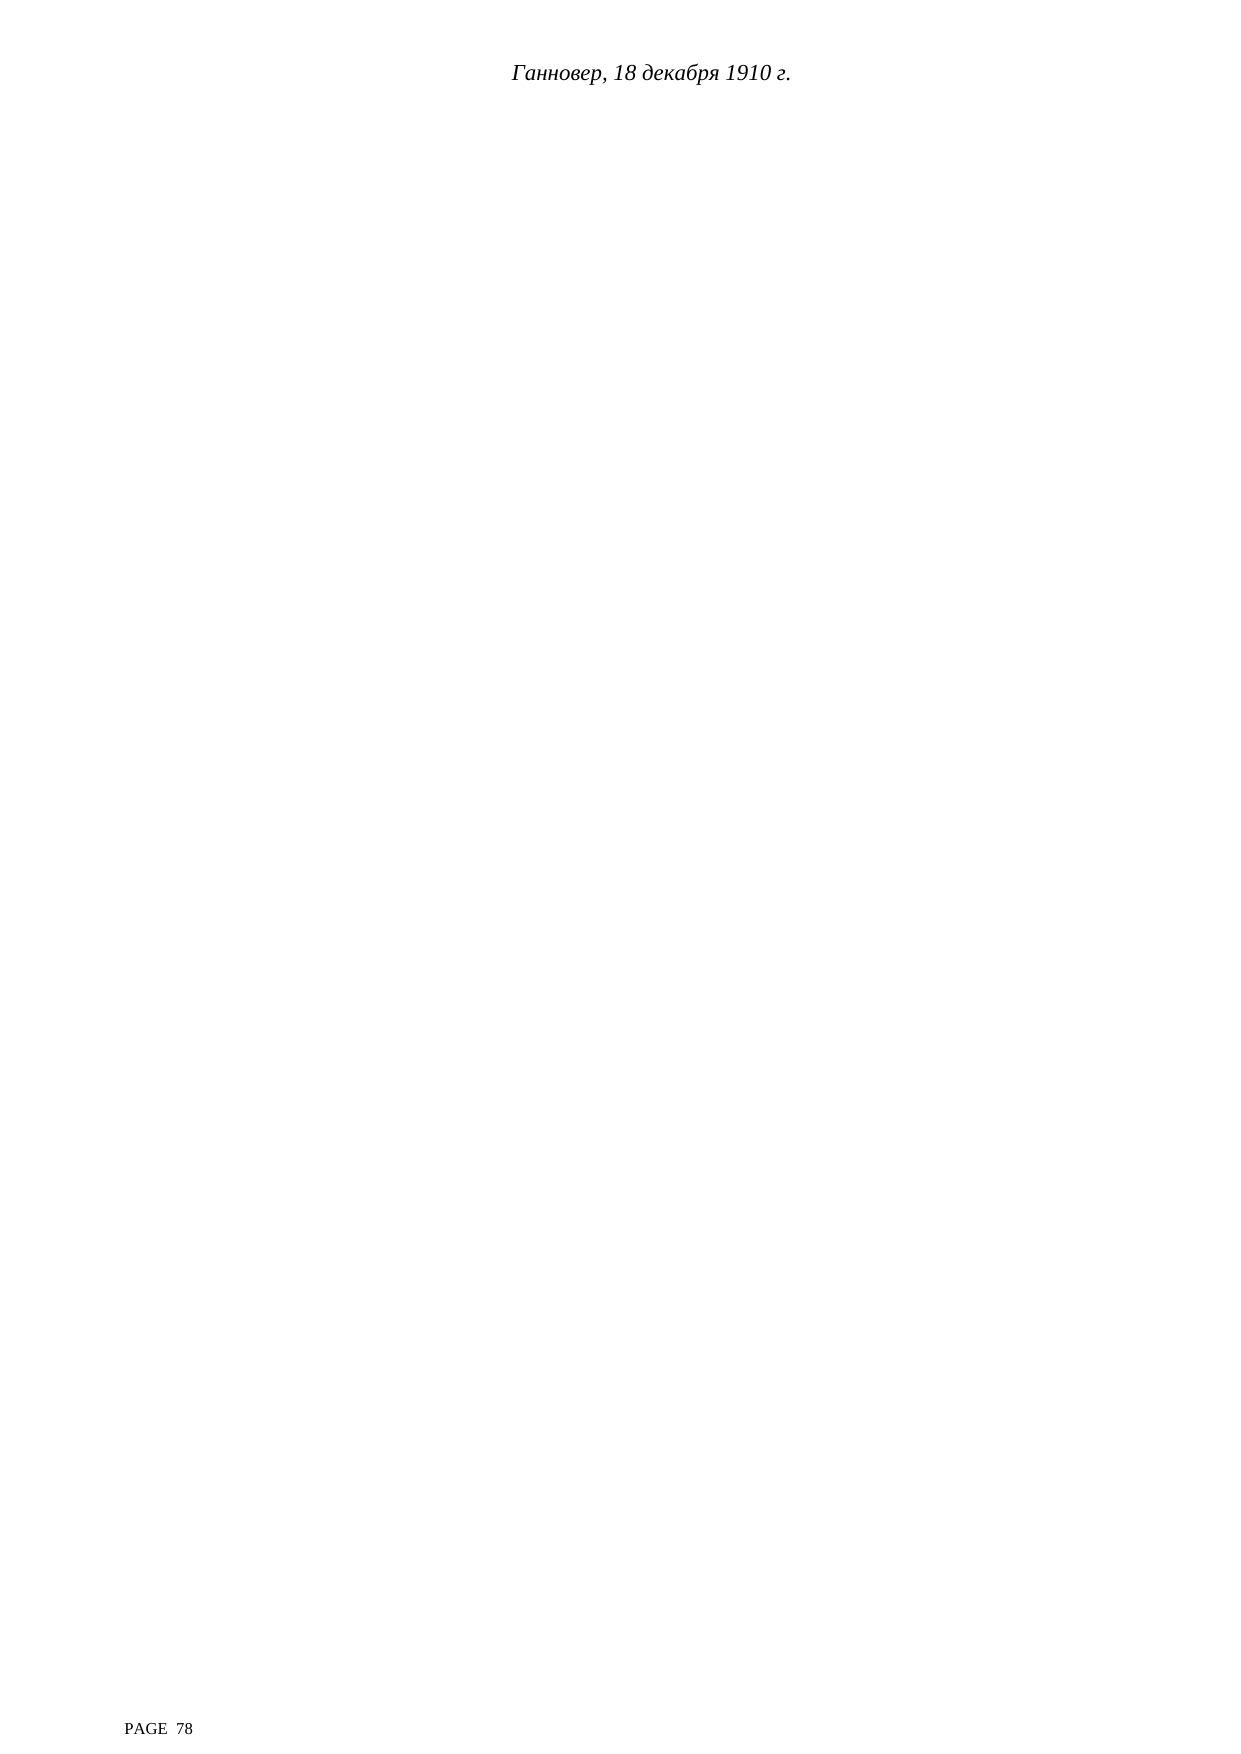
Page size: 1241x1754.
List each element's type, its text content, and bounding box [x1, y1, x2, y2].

text Ганновер, 18 декабря 1910 г. [124, 59, 1181, 85]
